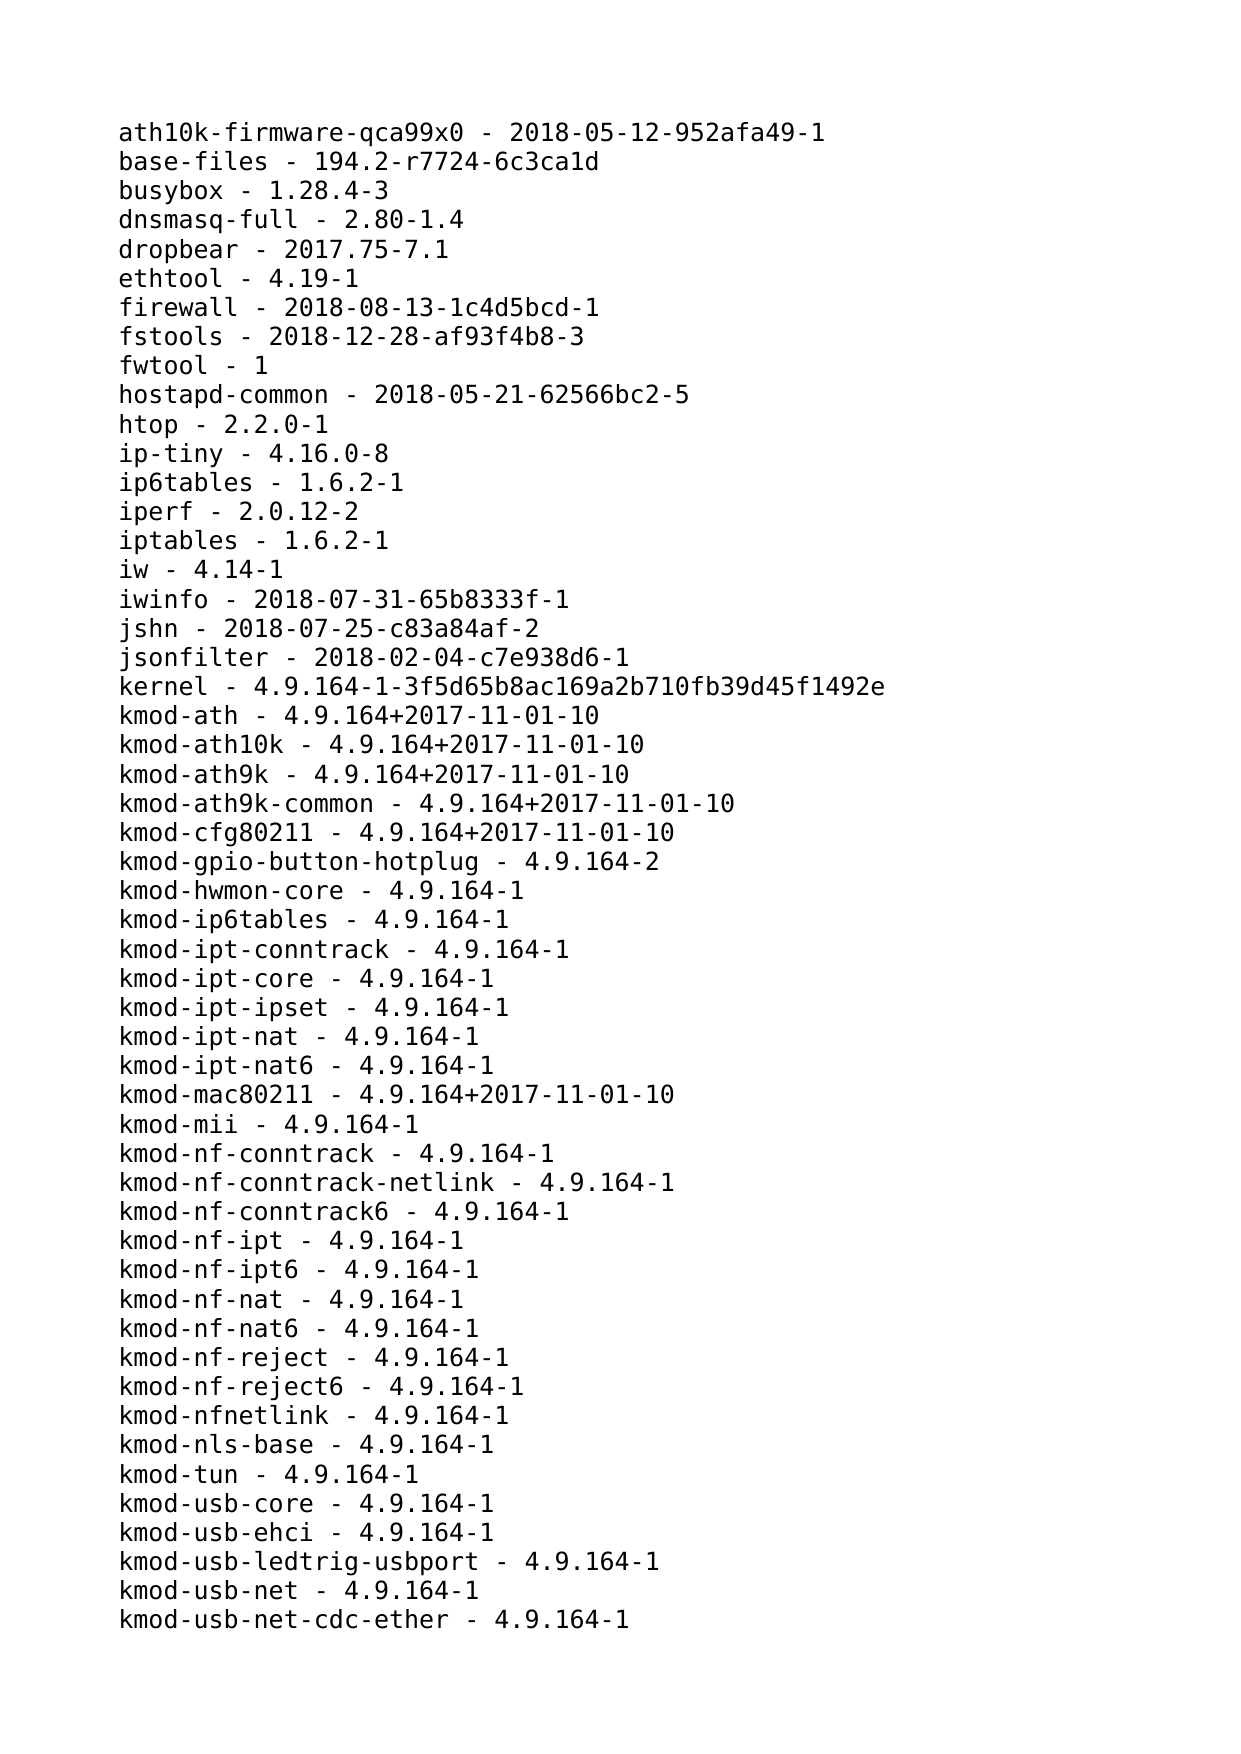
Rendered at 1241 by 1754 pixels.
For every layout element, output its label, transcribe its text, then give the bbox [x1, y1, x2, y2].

text ath10k-firmware-qca99x0 - 2018-05-12-952afa49-1 base-files - 194.2-r7724-6c3ca1d busybox - 1.28.4-3 dnsmasq-full - 2.80-1.4 dropbear - 2017.75-7.1 ethtool - 4.19-1 firewall - 2018-08-13-1c4d5bcd-1 fstools - 2018-12-28-af93f4b8-3 fwtool - 1 hostapd-common - 2018-05-21-62566bc2-5 htop - 2.2.0-1 ip-tiny - 4.16.0-8 ip6tables - 1.6.2-1 iperf - 2.0.12-2 iptables - 1.6.2-1 iw - 4.14-1 iwinfo - 2018-07-31-65b8333f-1 jshn - 2018-07-25-c83a84af-2 jsonfilter - 2018-02-04-c7e938d6-1 kernel - 4.9.164-1-3f5d65b8ac169a2b710fb39d45f1492e kmod-ath - 4.9.164+2017-11-01-10 kmod-ath10k - 4.9.164+2017-11-01-10 kmod-ath9k - 4.9.164+2017-11-01-10 kmod-ath9k-common - 4.9.164+2017-11-01-10 kmod-cfg80211 - 4.9.164+2017-11-01-10 kmod-gpio-button-hotplug - 4.9.164-2 kmod-hwmon-core - 4.9.164-1 kmod-ip6tables - 4.9.164-1 kmod-ipt-conntrack - 4.9.164-1 kmod-ipt-core - 4.9.164-1 kmod-ipt-ipset - 4.9.164-1 kmod-ipt-nat - 4.9.164-1 kmod-ipt-nat6 - 4.9.164-1 kmod-mac80211 - 4.9.164+2017-11-01-10 kmod-mii - 4.9.164-1 kmod-nf-conntrack - 4.9.164-1 kmod-nf-conntrack-netlink - 4.9.164-1 kmod-nf-conntrack6 - 4.9.164-1 kmod-nf-ipt - 4.9.164-1 kmod-nf-ipt6 - 4.9.164-1 kmod-nf-nat - 4.9.164-1 kmod-nf-nat6 - 4.9.164-1 kmod-nf-reject - 4.9.164-1 kmod-nf-reject6 - 4.9.164-1 kmod-nfnetlink - 4.9.164-1 kmod-nls-base - 4.9.164-1 kmod-tun - 4.9.164-1 kmod-usb-core - 4.9.164-1 kmod-usb-ehci - 4.9.164-1 kmod-usb-ledtrig-usbport - 4.9.164-1 kmod-usb-net - 4.9.164-1 kmod-usb-net-cdc-ether - 4.9.164-1 [118, 118, 1122, 1635]
